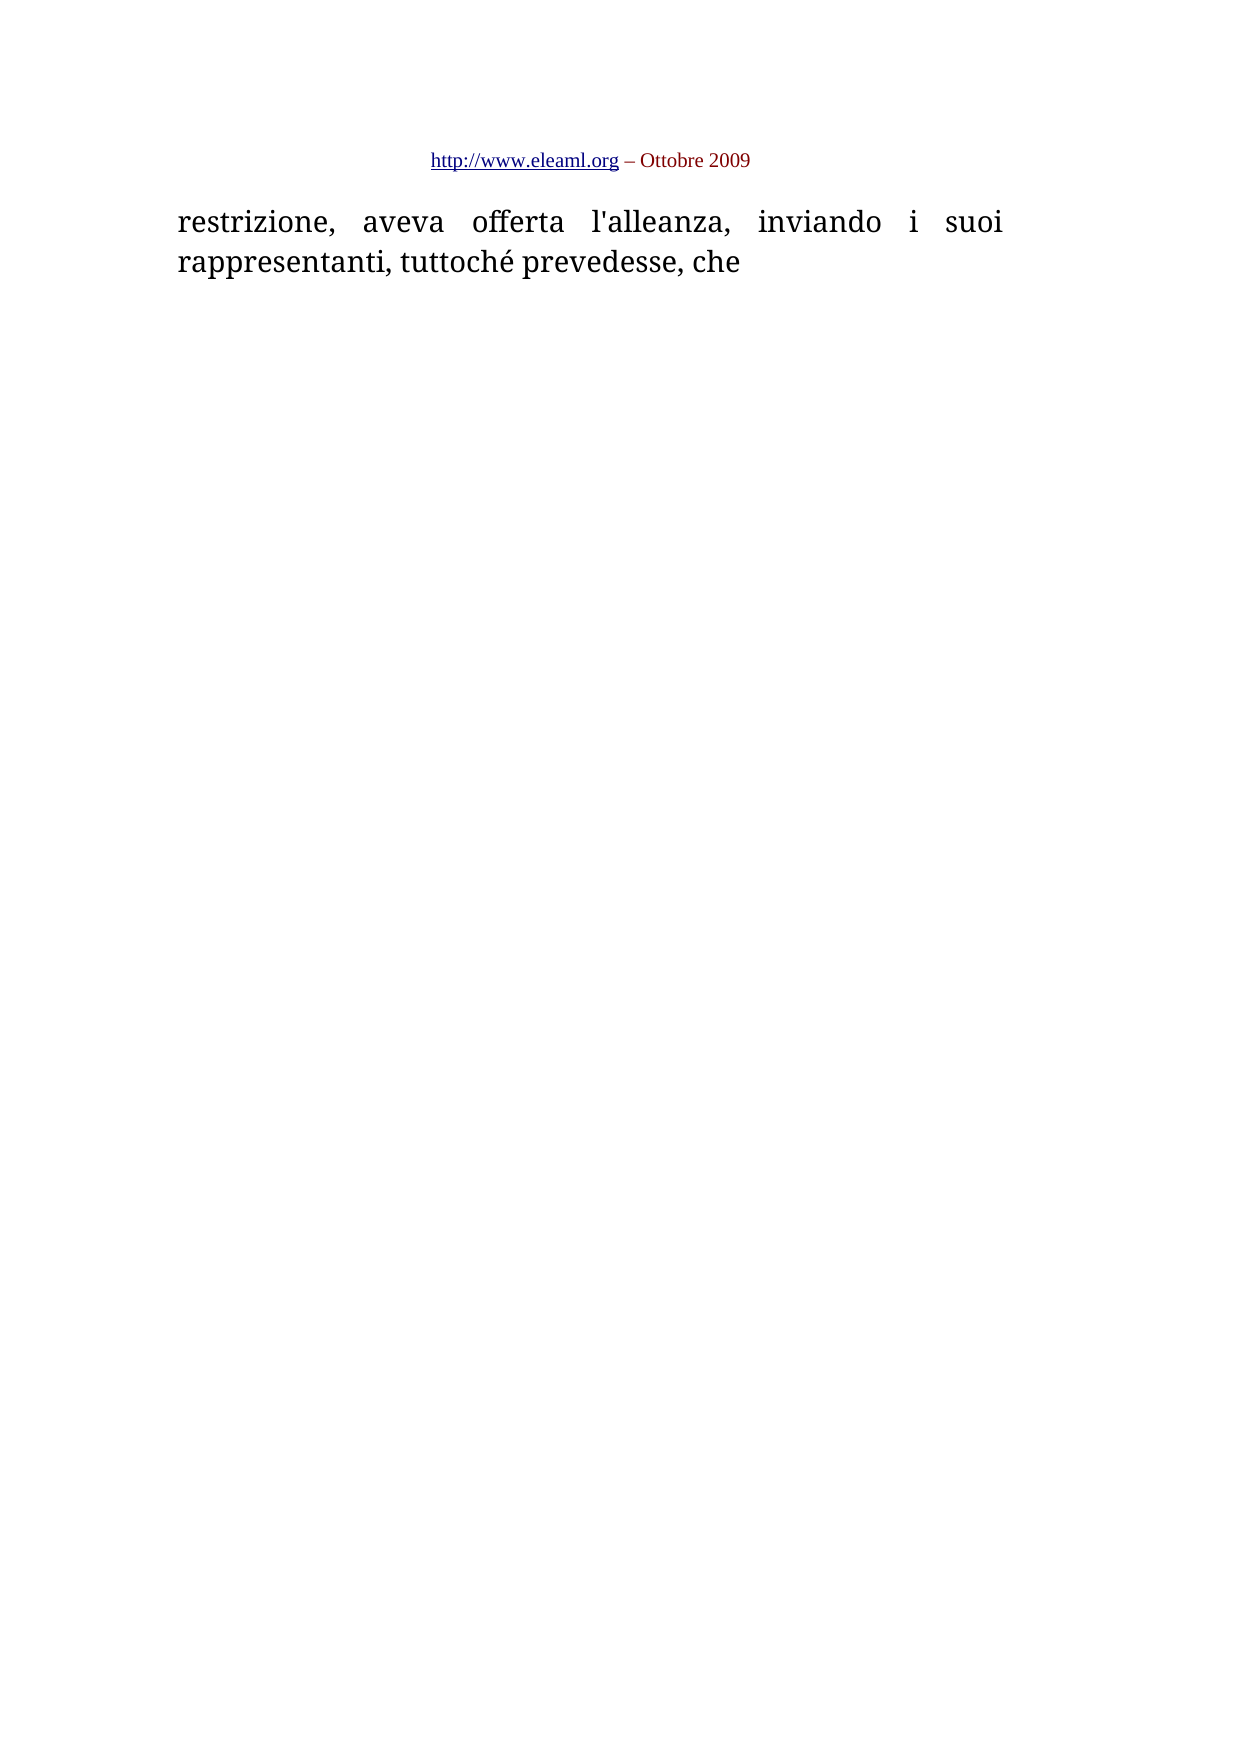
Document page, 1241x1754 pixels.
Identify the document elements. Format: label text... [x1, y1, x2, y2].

text restrizione, aveva offerta l'alleanza, inviando i suoi rappresentanti, tuttoché prevedesse, che [177, 201, 1004, 281]
